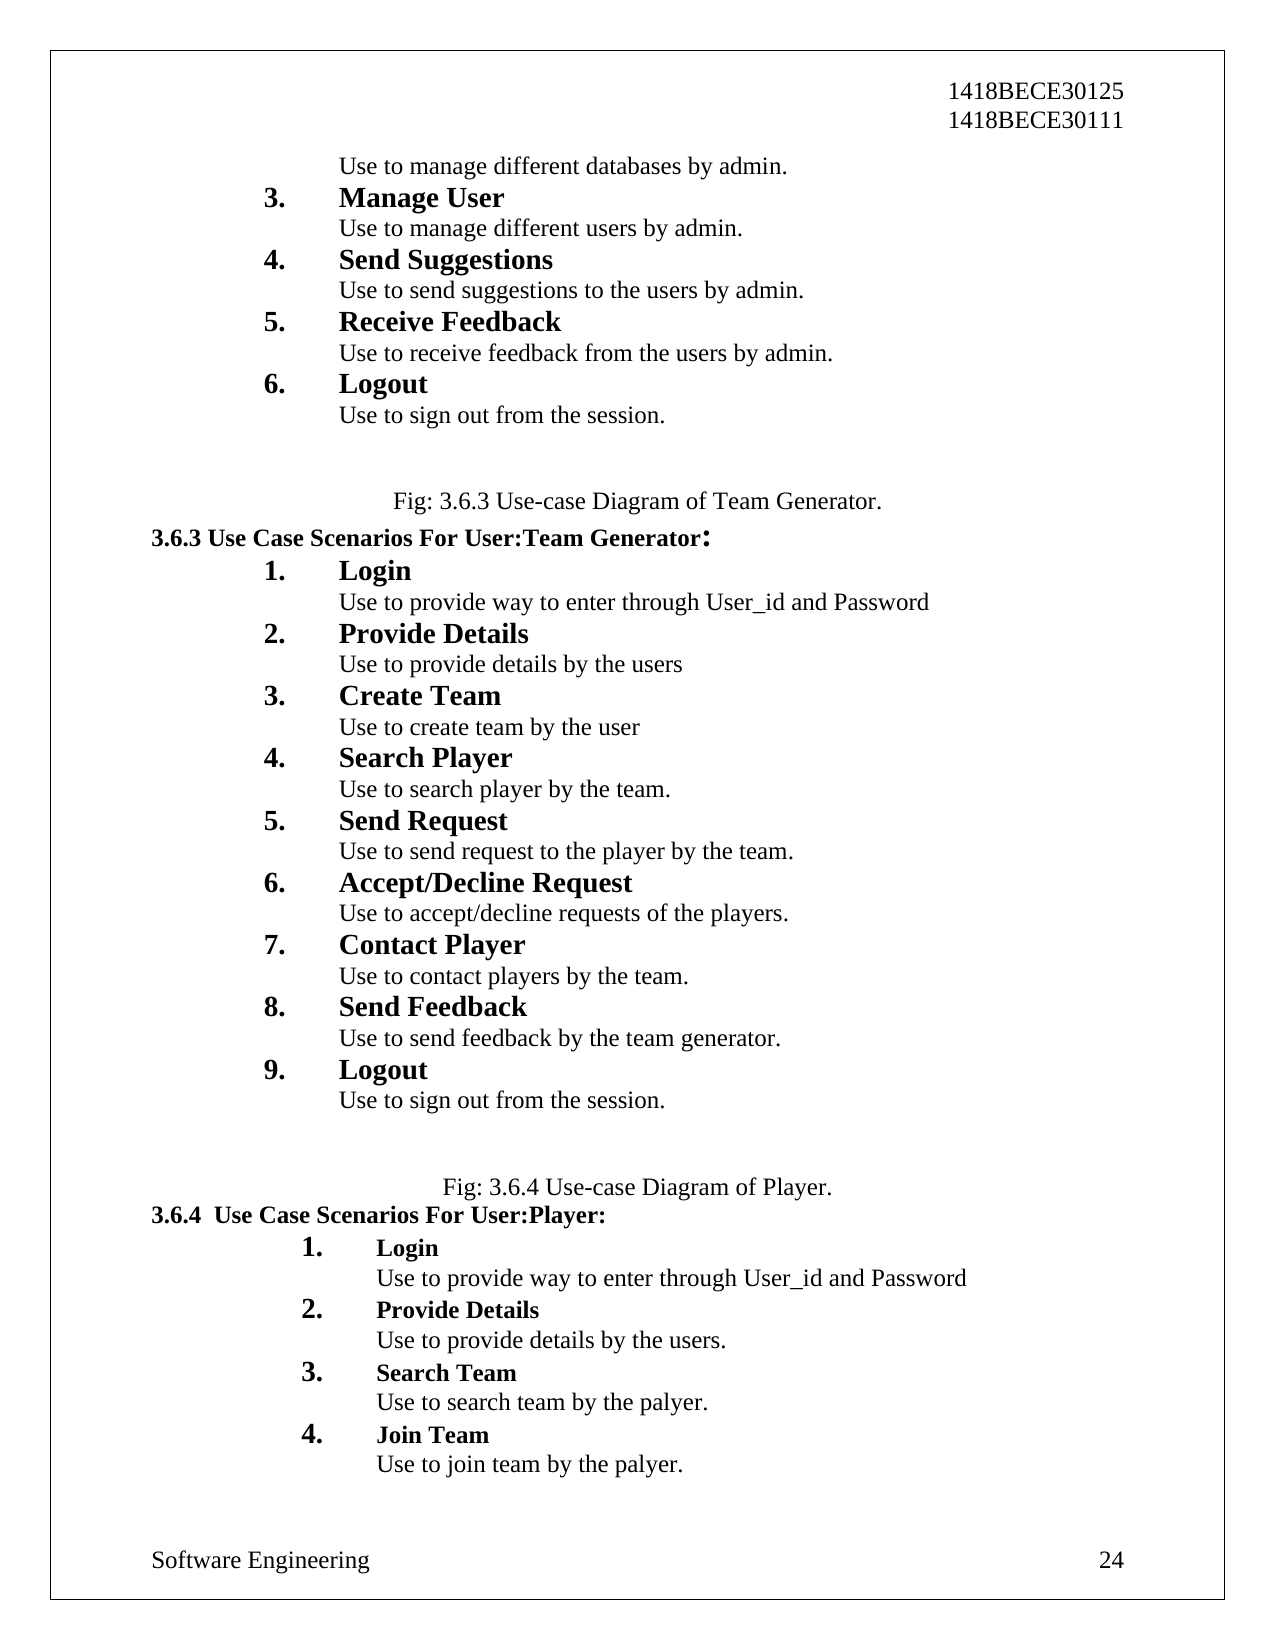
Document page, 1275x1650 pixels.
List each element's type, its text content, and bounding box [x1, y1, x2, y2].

list Use to sign out from the session. [338, 400, 1124, 429]
list Create Team [263, 678, 1124, 712]
list Logout [263, 1052, 1124, 1085]
list Use to manage different databases by admin. [338, 151, 1124, 180]
list Send Feedback [263, 989, 1124, 1023]
list Provide Details [301, 1291, 1124, 1325]
list Manage User [263, 180, 1124, 213]
list Use to send suggestions to the users by admin. [338, 276, 1124, 304]
list Use to send request to the player by the team. [338, 836, 1124, 865]
list Provide Details [263, 616, 1124, 649]
list Use to provide details by the users [338, 649, 1124, 678]
text 3.6.4 Use Case Scenarios For User:Player: [151, 1200, 1124, 1229]
list Use to provide way to enter through User_id and Password [338, 587, 1124, 616]
list Use to accept/decline requests of the players. [338, 898, 1124, 927]
list Use to search player by the team. [338, 774, 1124, 803]
list Contact Player [263, 927, 1124, 961]
text Fig: 3.6.4 Use-case Diagram of Player. [151, 1172, 1124, 1200]
list Send Request [263, 803, 1124, 836]
list Use to receive feedback from the users by admin. [338, 338, 1124, 367]
list Join Team [301, 1416, 1124, 1449]
text 3.6.3 Use Case Scenarios For User:Team Generator: [151, 515, 1124, 553]
list Accept/Decline Request [263, 865, 1124, 898]
list Use to provide way to enter through User_id and Password [376, 1263, 1124, 1291]
list Use to send feedback by the team generator. [338, 1023, 1124, 1052]
list Use to provide details by the users. [376, 1325, 1124, 1354]
list Use to join team by the palyer. [376, 1449, 1124, 1478]
list Login [301, 1229, 1124, 1263]
text Fig: 3.6.3 Use-case Diagram of Team Generator. [151, 486, 1124, 515]
list Search Team [301, 1354, 1124, 1387]
list Send Suggestions [263, 242, 1124, 276]
list Receive Feedback [263, 304, 1124, 338]
list Search Player [263, 740, 1124, 774]
list Use to sign out from the session. [338, 1085, 1124, 1114]
list Login [263, 553, 1124, 587]
list Use to search team by the palyer. [376, 1387, 1124, 1416]
list Logout [263, 367, 1124, 400]
list Use to contact players by the team. [338, 961, 1124, 989]
list Use to create team by the user [338, 712, 1124, 740]
list Use to manage different users by admin. [338, 213, 1124, 242]
